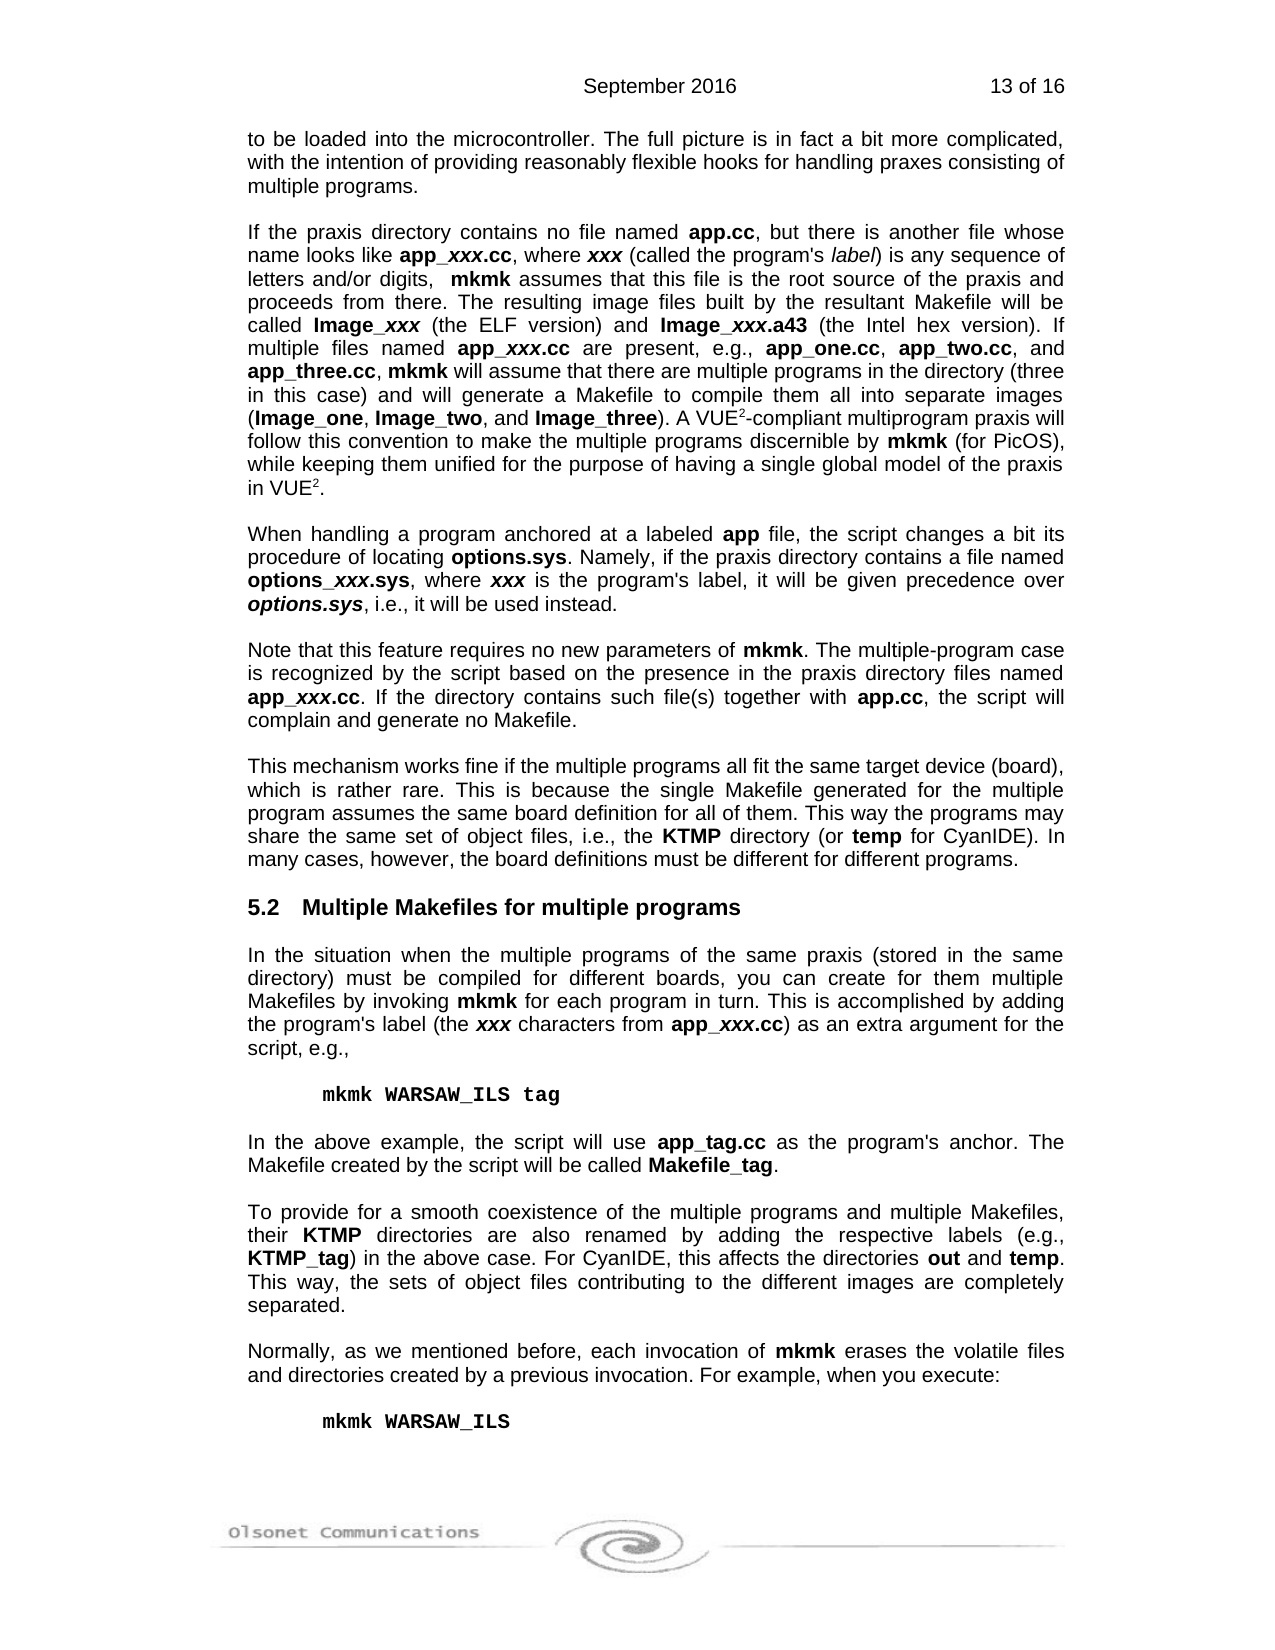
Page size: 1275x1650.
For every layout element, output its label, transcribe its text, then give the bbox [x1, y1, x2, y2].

text In the situation when the multiple programs of the same praxis (stored in the same directory) must be compiled for different boards, you can create for them multiple Makefiles by invoking mkmk for each program in turn. This is accomplished by adding the program's label (the xxx characters from app_xxx.cc) as an extra argument for the script, e.g., [247, 943, 1065, 1059]
text This mechanism works fine if the multiple programs all fit the same target device (board), which is rather rare. This is because the single Makefile generated for the multiple program assumes the same board definition for all of them. This way the programs may share the same set of object files, i.e., the KTMP directory (or temp for CyanIDE). In many cases, however, the board definitions must be different for different programs. [247, 755, 1065, 871]
text Normally, as we mentioned before, each invocation of mkmk erases the volatile files and directories created by a previous invocation. For example, when you execute: [247, 1340, 1065, 1386]
text To provide for a smooth coexistence of the multiple programs and multiple Makefiles, their KTMP directories are also renamed by adding the respective labels (e.g., KTMP_tag) in the above case. For CyanIDE, this affects the directories out and temp. This way, the sets of object files contributing to the different images are completely separated. [247, 1201, 1065, 1317]
text Note that this feature requires no new parameters of mkmk. The multiple-program case is recognized by the script based on the presence in the praxis directory files named app_xxx.cc. If the directory contains such file(s) together with app.cc, the script will complain and generate no Makefile. [247, 639, 1065, 732]
text In the above example, the script will use app_tag.cc as the program's anchor. The Makefile created by the script will be called Makefile_tag. [247, 1131, 1065, 1177]
picture [210, 1504, 1065, 1596]
text When handling a program anchored at a labeled app file, the script changes a bit its procedure of locating options.sys. Namely, if the praxis directory contains a file named options_xxx.sys, where xxx is the program's label, it will be given precedence over options.sys, i.e., it will be used instead. [247, 523, 1065, 616]
text mkmk WARSAW_ILS tag [247, 1082, 1065, 1108]
text to be loaded into the microcontroller. The full picture is in fact a bit more complicated, with the intention of providing reasonably flexible hooks for handling praxes consisting of multiple programs. [247, 128, 1065, 197]
text If the praxis directory contains no file named app.cc, but there is another file whose name looks like app_xxx.cc, where xxx (called the program's label) is any sequence of letters and/or digits, mkmk assumes that this file is the root source of the praxis and proceeds from there. The resulting image files built by the resultant Makefile will be called Image_xxx (the ELF version) and Image_xxx.a43 (the Intel hex version). If multiple files named app_xxx.cc are present, e.g., app_one.cc, app_two.cc, and app_three.cc, mkmk will assume that there are multiple programs in the directory (three in this case) and will generate a Makefile to compile them all into separate images (Image_one, Image_two, and Image_three). A VUE2-compliant multiprogram praxis will follow this convention to make the multiple programs discernible by mkmk (for PicOS), while keeping them unified for the purpose of having a single global model of the praxis in VUE2. [247, 221, 1065, 499]
subtitle Multiple Makefiles for multiple programs [247, 894, 1065, 920]
text mkmk WARSAW_ILS [247, 1409, 1065, 1435]
